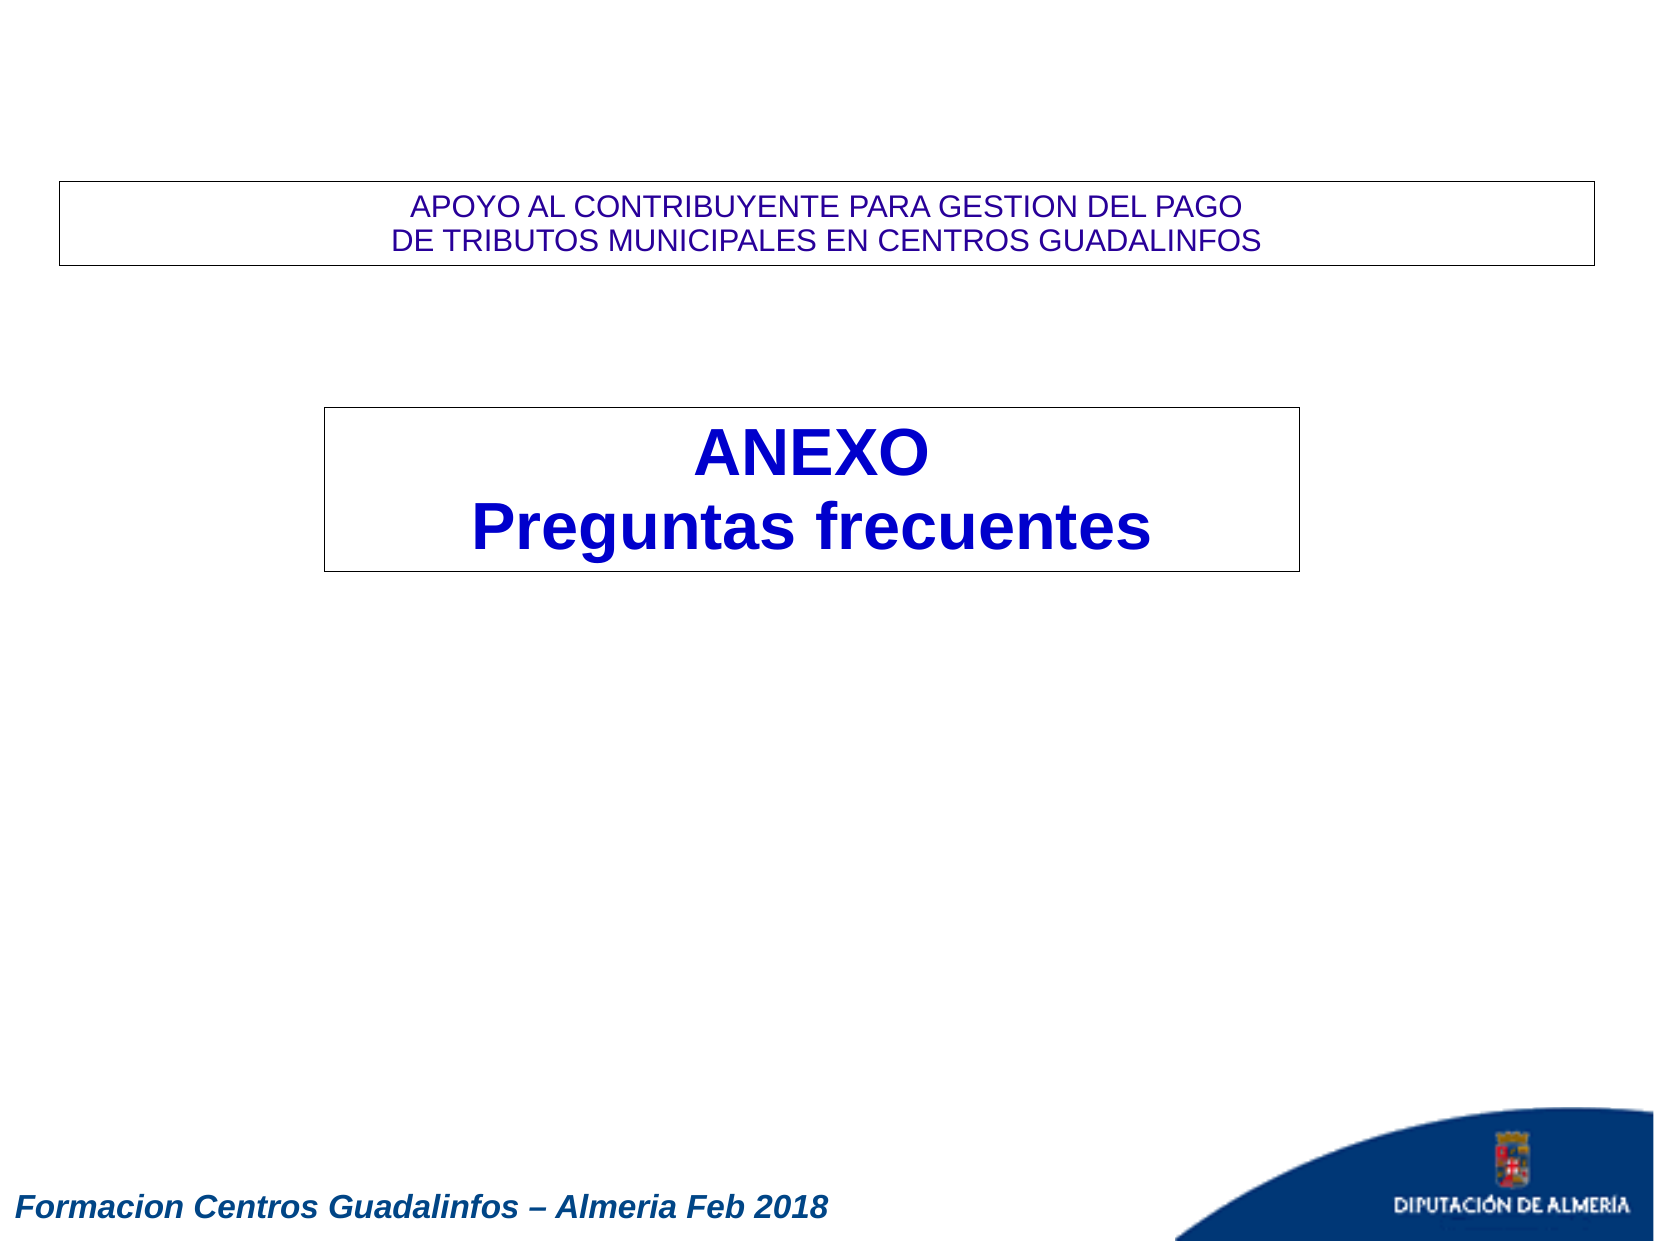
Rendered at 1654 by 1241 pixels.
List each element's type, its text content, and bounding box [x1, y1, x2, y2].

text_box ANEXO Preguntas frecuentes [324, 407, 1300, 572]
text_box APOYO AL CONTRIBUYENTE PARA GESTION DEL PAGO DE TRIBUTOS MUNICIPALES EN CENTROS GUADALINFOS [59, 181, 1595, 266]
text_box Formacion Centros Guadalinfos – Almeria Feb 2018 [0, 1181, 845, 1234]
picture [1175, 1107, 1654, 1241]
